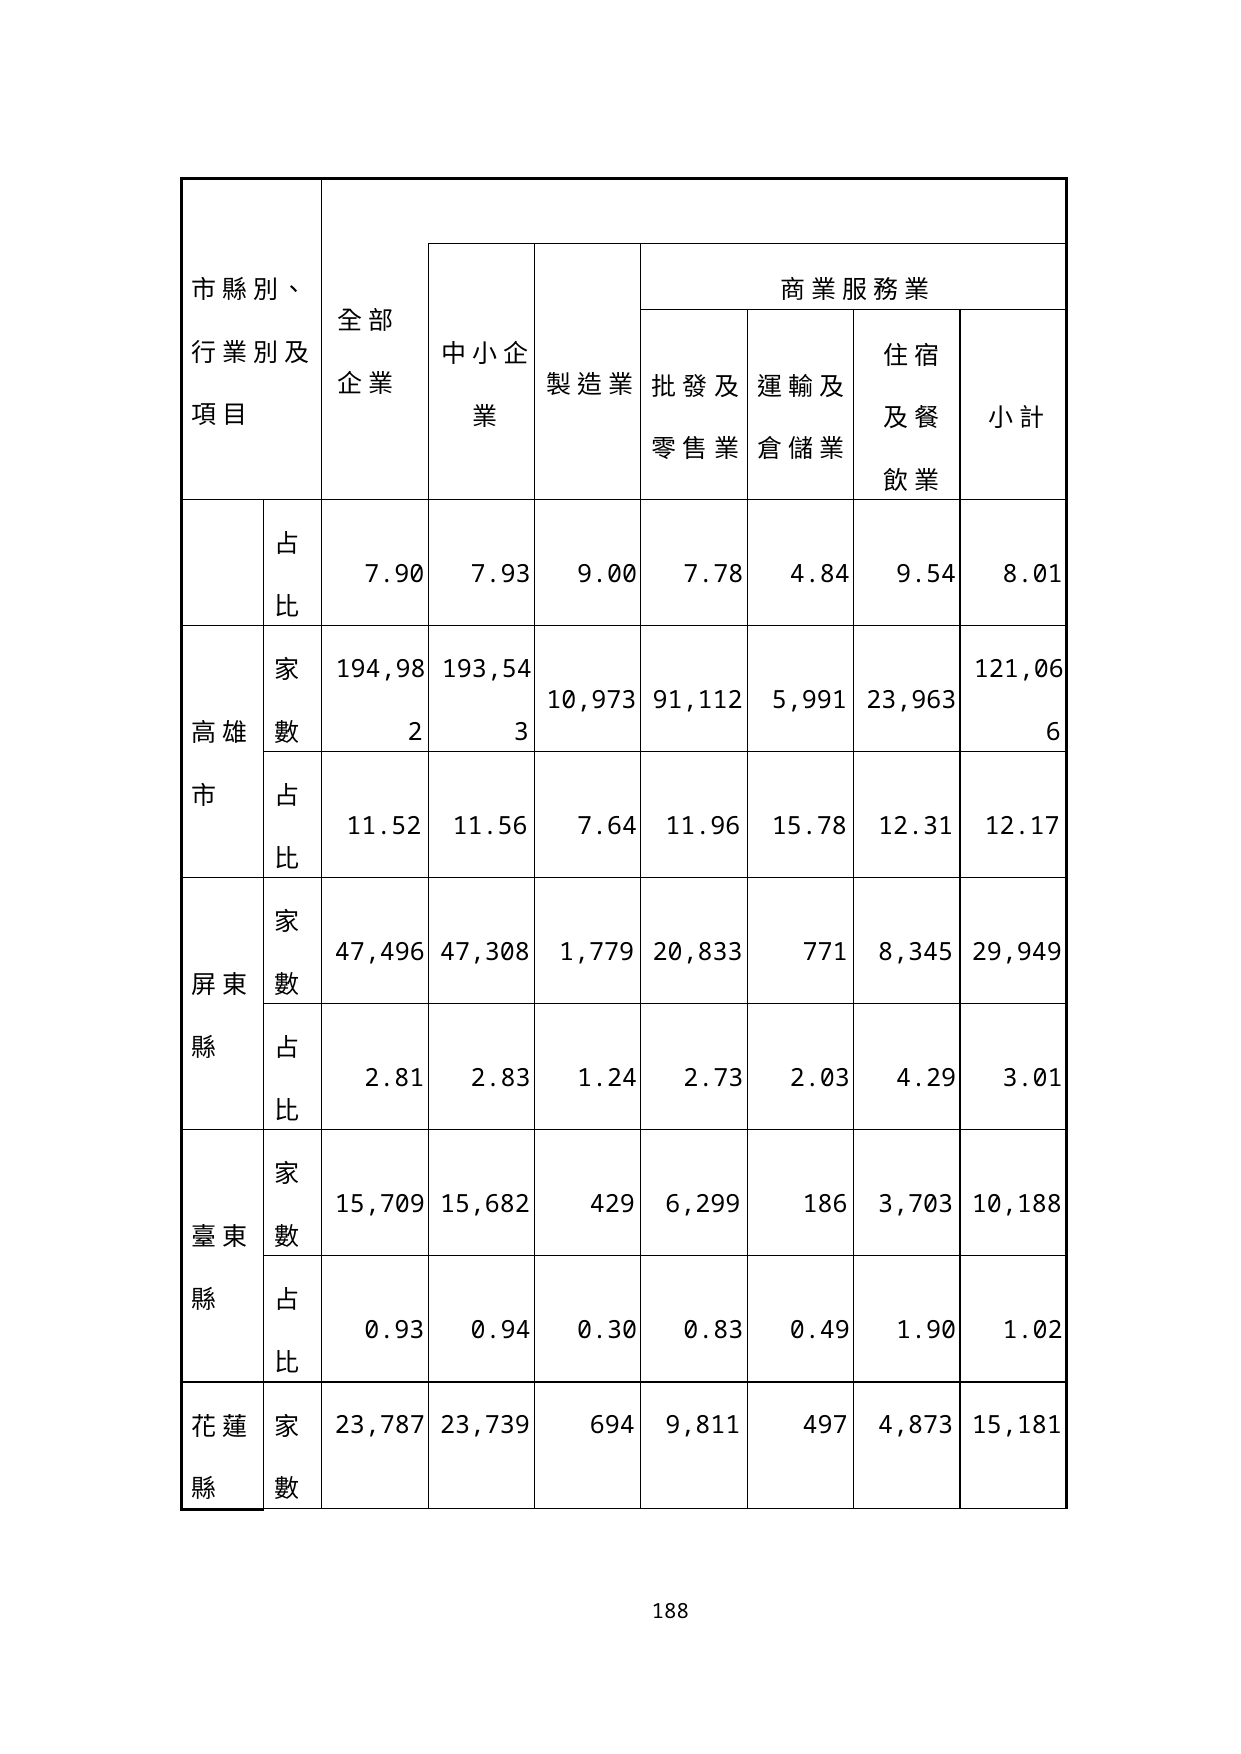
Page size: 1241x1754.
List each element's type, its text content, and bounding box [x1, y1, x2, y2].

table_cell 7.93 [429, 500, 534, 625]
table_header 市縣別、行業別及項目 [183, 180, 321, 499]
table_cell 12.31 [854, 752, 959, 877]
table_cell 3.01 [961, 1004, 1065, 1129]
table_cell 占比 [264, 500, 321, 625]
table_cell 1,779 [535, 878, 640, 1003]
table_cell 2.73 [641, 1004, 747, 1129]
table_cell 2.83 [429, 1004, 534, 1129]
table_cell 4,873 [854, 1383, 959, 1507]
table_cell 7.64 [535, 752, 640, 877]
table_cell 2.03 [748, 1004, 853, 1129]
table_cell 0.83 [641, 1256, 747, 1381]
table_cell 7.78 [641, 500, 747, 625]
table_cell 694 [535, 1383, 640, 1507]
table_cell 占比 [264, 1256, 321, 1381]
table_cell 11.52 [322, 752, 428, 877]
table_cell 0.49 [748, 1256, 853, 1381]
table_cell 497 [748, 1383, 853, 1507]
table_cell 10,188 [961, 1130, 1065, 1255]
table_cell 2.81 [322, 1004, 428, 1129]
table_cell 9,811 [641, 1383, 747, 1507]
table_cell 家數 [264, 878, 321, 1003]
table_cell 15,709 [322, 1130, 428, 1255]
table_cell 批發及零售業 [641, 310, 747, 499]
table_cell 23,787 [322, 1383, 428, 1507]
table_cell 家數 [264, 1383, 321, 1507]
table_cell 15,682 [429, 1130, 534, 1255]
table_cell 15.78 [748, 752, 853, 877]
table_cell 20,833 [641, 878, 747, 1003]
table_cell 4.29 [854, 1004, 959, 1129]
table_cell 占比 [264, 752, 321, 877]
table_cell 121,066 [961, 626, 1065, 751]
table_cell 193,543 [429, 626, 534, 751]
table_cell 47,496 [322, 878, 428, 1003]
table_cell 23,963 [854, 626, 959, 751]
table_cell 8,345 [854, 878, 959, 1003]
table_cell 429 [535, 1130, 640, 1255]
table_cell 占比 [264, 1004, 321, 1129]
table_cell 8.01 [961, 500, 1065, 625]
table_cell 91,112 [641, 626, 747, 751]
table_cell 194,982 [322, 626, 428, 751]
table_cell 7.90 [322, 500, 428, 625]
table_cell 10,973 [535, 626, 640, 751]
table_cell 11.56 [429, 752, 534, 877]
table_cell 高雄市 [183, 626, 263, 877]
table_cell 中小企業 [429, 244, 534, 499]
table_cell 12.17 [961, 752, 1065, 877]
table_cell 771 [748, 878, 853, 1003]
table_cell 6,299 [641, 1130, 747, 1255]
table_cell 0.94 [429, 1256, 534, 1381]
table_cell 家數 [264, 1130, 321, 1255]
table_cell 家數 [264, 626, 321, 751]
table_cell 186 [748, 1130, 853, 1255]
table_cell 9.00 [535, 500, 640, 625]
table_cell 11.96 [641, 752, 747, 877]
table_cell 屏東縣 [183, 878, 263, 1129]
table_header [428, 180, 1065, 243]
table_cell 小計 [961, 310, 1065, 499]
table_cell 商業服務業 [641, 244, 1065, 308]
table_cell 0.30 [535, 1256, 640, 1381]
table_cell 9.54 [854, 500, 959, 625]
table_cell 製造業 [535, 244, 640, 499]
table_cell 15,181 [961, 1383, 1065, 1507]
table_cell 1.24 [535, 1004, 640, 1129]
table_cell 29,949 [961, 878, 1065, 1003]
table_cell 花蓮縣 [183, 1383, 263, 1507]
table_cell 23,739 [429, 1383, 534, 1507]
table_cell 1.02 [961, 1256, 1065, 1381]
table_cell 住宿及餐飲業 [854, 310, 959, 499]
table_cell 5,991 [748, 626, 853, 751]
table_cell [183, 500, 263, 625]
table_cell 47,308 [429, 878, 534, 1003]
table_cell 運輸及倉儲業 [748, 310, 853, 499]
table_cell 1.90 [854, 1256, 959, 1381]
table_cell 0.93 [322, 1256, 428, 1381]
table_cell 3,703 [854, 1130, 959, 1255]
table_cell 臺東縣 [183, 1130, 263, 1381]
table_cell 4.84 [748, 500, 853, 625]
table_header 全部企業 [322, 180, 428, 499]
